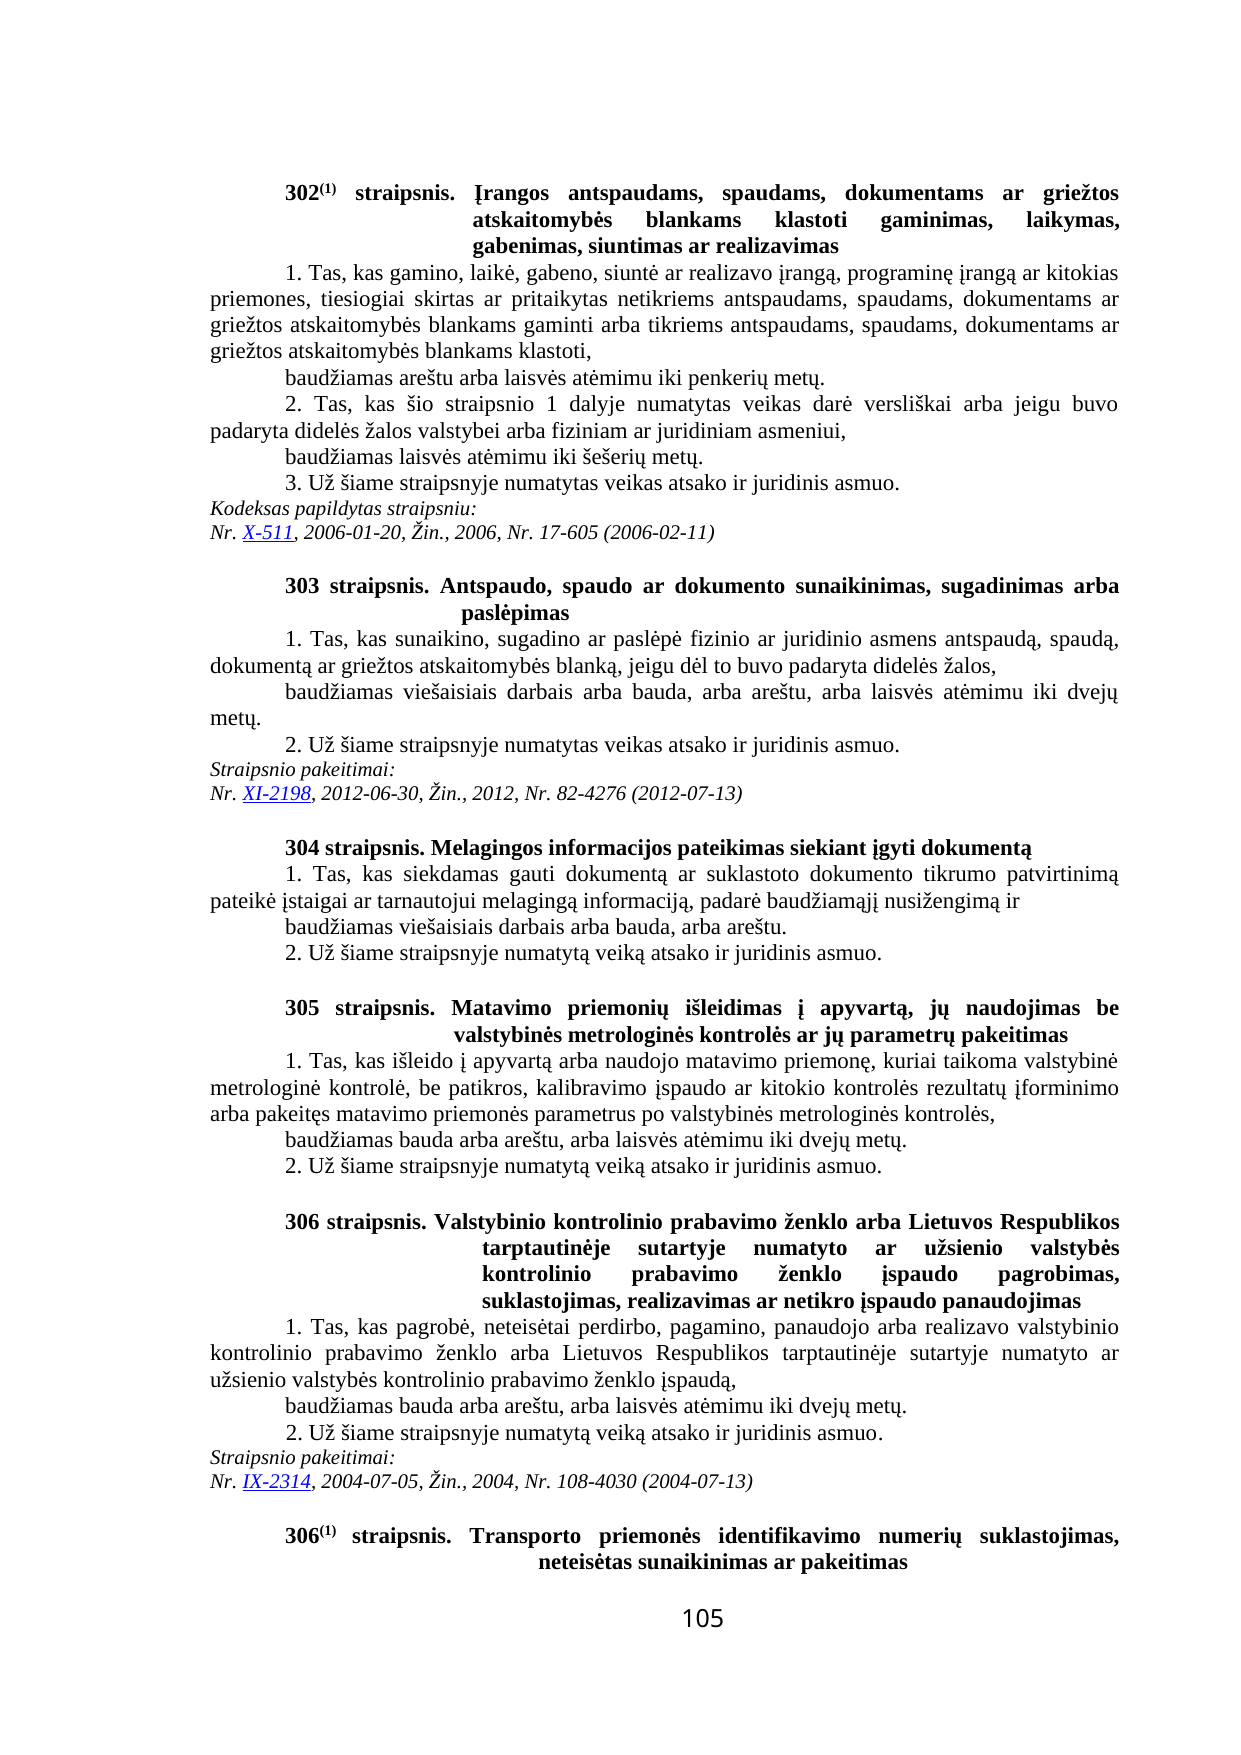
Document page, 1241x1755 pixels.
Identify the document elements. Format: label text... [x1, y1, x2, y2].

text 1. Tas, kas gamino, laikė, gabeno, siuntė ar realizavo įrangą, programinę įrangą ar kitokias priemones, tiesiogiai skirtas ar pritaikytas netikriems antspaudams, spaudams, dokumentams ar griežtos atskaitomybės blankams gaminti arba tikriems antspaudams, spaudams, dokumentams ar griežtos atskaitomybės blankams klastoti, [210, 258, 1120, 364]
text Nr. XI-2198, 2012-06-30, Žin., 2012, Nr. 82-4276 (2012-07-13) [210, 781, 1120, 805]
text Straipsnio pakeitimai: [210, 1445, 1120, 1469]
text 306(1) straipsnis. Transporto priemonės identifikavimo numerių suklastojimas, neteisėtas sunaikinimas ar pakeitimas [285, 1522, 1120, 1574]
text Straipsnio pakeitimai: [210, 757, 1120, 781]
text baudžiamas bauda arba areštu, arba laisvės atėmimu iki dvejų metų. [210, 1126, 1120, 1153]
text baudžiamas viešaisiais darbais arba bauda, arba areštu, arba laisvės atėmimu iki dvejų metų. [210, 678, 1120, 731]
text 304 straipsnis. Melagingos informacijos pateikimas siekiant įgyti dokumentą [285, 834, 1120, 860]
text 3. Už šiame straipsnyje numatytas veikas atsako ir juridinis asmuo. [210, 469, 1120, 496]
text Kodeksas papildytas straipsniu: [210, 496, 1120, 520]
text baudžiamas viešaisiais darbais arba bauda, arba areštu. [210, 913, 1120, 939]
text 305 straipsnis. Matavimo priemonių išleidimas į apyvartą, jų naudojimas be valstybinės metrologinės kontrolės ar jų parametrų pakeitimas [285, 994, 1120, 1047]
text baudžiamas areštu arba laisvės atėmimu iki penkerių metų. [210, 364, 1120, 390]
text 1. Tas, kas siekdamas gauti dokumentą ar suklastoto dokumento tikrumo patvirtinimą pateikė įstaigai ar tarnautojui melagingą informaciją, padarė baudžiamąjį nusižengimą ir [210, 860, 1120, 913]
text 2. Už šiame straipsnyje numatytą veiką atsako ir juridinis asmuo. [210, 1153, 1120, 1179]
text baudžiamas laisvės atėmimu iki šešerių metų. [210, 443, 1120, 469]
subtitle 1. Tas, kas pagrobė, neteisėtai perdirbo, pagamino, panaudojo arba realizavo valstybinio kontrolinio prabavimo ženklo arba Lietuvos Respublikos tarptautinėje sutartyje numatyto ar užsienio valstybės kontrolinio prabavimo ženklo įspaudą, [210, 1313, 1120, 1392]
text Nr. X-511, 2006-01-20, Žin., 2006, Nr. 17-605 (2006-02-11) [210, 520, 1120, 544]
text 2. Už šiame straipsnyje numatytą veiką atsako ir juridinis asmuo. [210, 939, 1120, 966]
text 2. Už šiame straipsnyje numatytas veikas atsako ir juridinis asmuo. [210, 731, 1120, 757]
text 306 straipsnis. Valstybinio kontrolinio prabavimo ženklo arba Lietuvos Respublikos tarptautinėje sutartyje numatyto ar užsienio valstybės kontrolinio prabavimo ženklo įspaudo pagrobimas, suklastojimas, realizavimas ar netikro įspaudo panaudojimas [285, 1208, 1120, 1313]
text 2. Tas, kas šio straipsnio 1 dalyje numatytas veikas darė versliškai arba jeigu buvo padaryta didelės žalos valstybei arba fiziniam ar juridiniam asmeniui, [210, 390, 1120, 443]
text 303 straipsnis. Antspaudo, spaudo ar dokumento sunaikinimas, sugadinimas arba paslėpimas [285, 573, 1120, 625]
text 2. Už šiame straipsnyje numatytą veiką atsako ir juridinis asmuo. [210, 1418, 1106, 1445]
text Nr. IX-2314, 2004-07-05, Žin., 2004, Nr. 108-4030 (2004-07-13) [210, 1469, 1120, 1493]
text 1. Tas, kas sunaikino, sugadino ar paslėpė fizinio ar juridinio asmens antspaudą, spaudą, dokumentą ar griežtos atskaitomybės blanką, jeigu dėl to buvo padaryta didelės žalos, [210, 625, 1120, 678]
text baudžiamas bauda arba areštu, arba laisvės atėmimu iki dvejų metų. [210, 1392, 1120, 1418]
text 302(1) straipsnis. Įrangos antspaudams, spaudams, dokumentams ar griežtos atskaitomybės blankams klastoti gaminimas, laikymas, gabenimas, siuntimas ar realizavimas [285, 179, 1120, 258]
text 1. Tas, kas išleido į apyvartą arba naudojo matavimo priemonę, kuriai taikoma valstybinė metrologinė kontrolė, be patikros, kalibravimo įspaudo ar kitokio kontrolės rezultatų įforminimo arba pakeitęs matavimo priemonės parametrus po valstybinės metrologinės kontrolės, [210, 1047, 1120, 1126]
